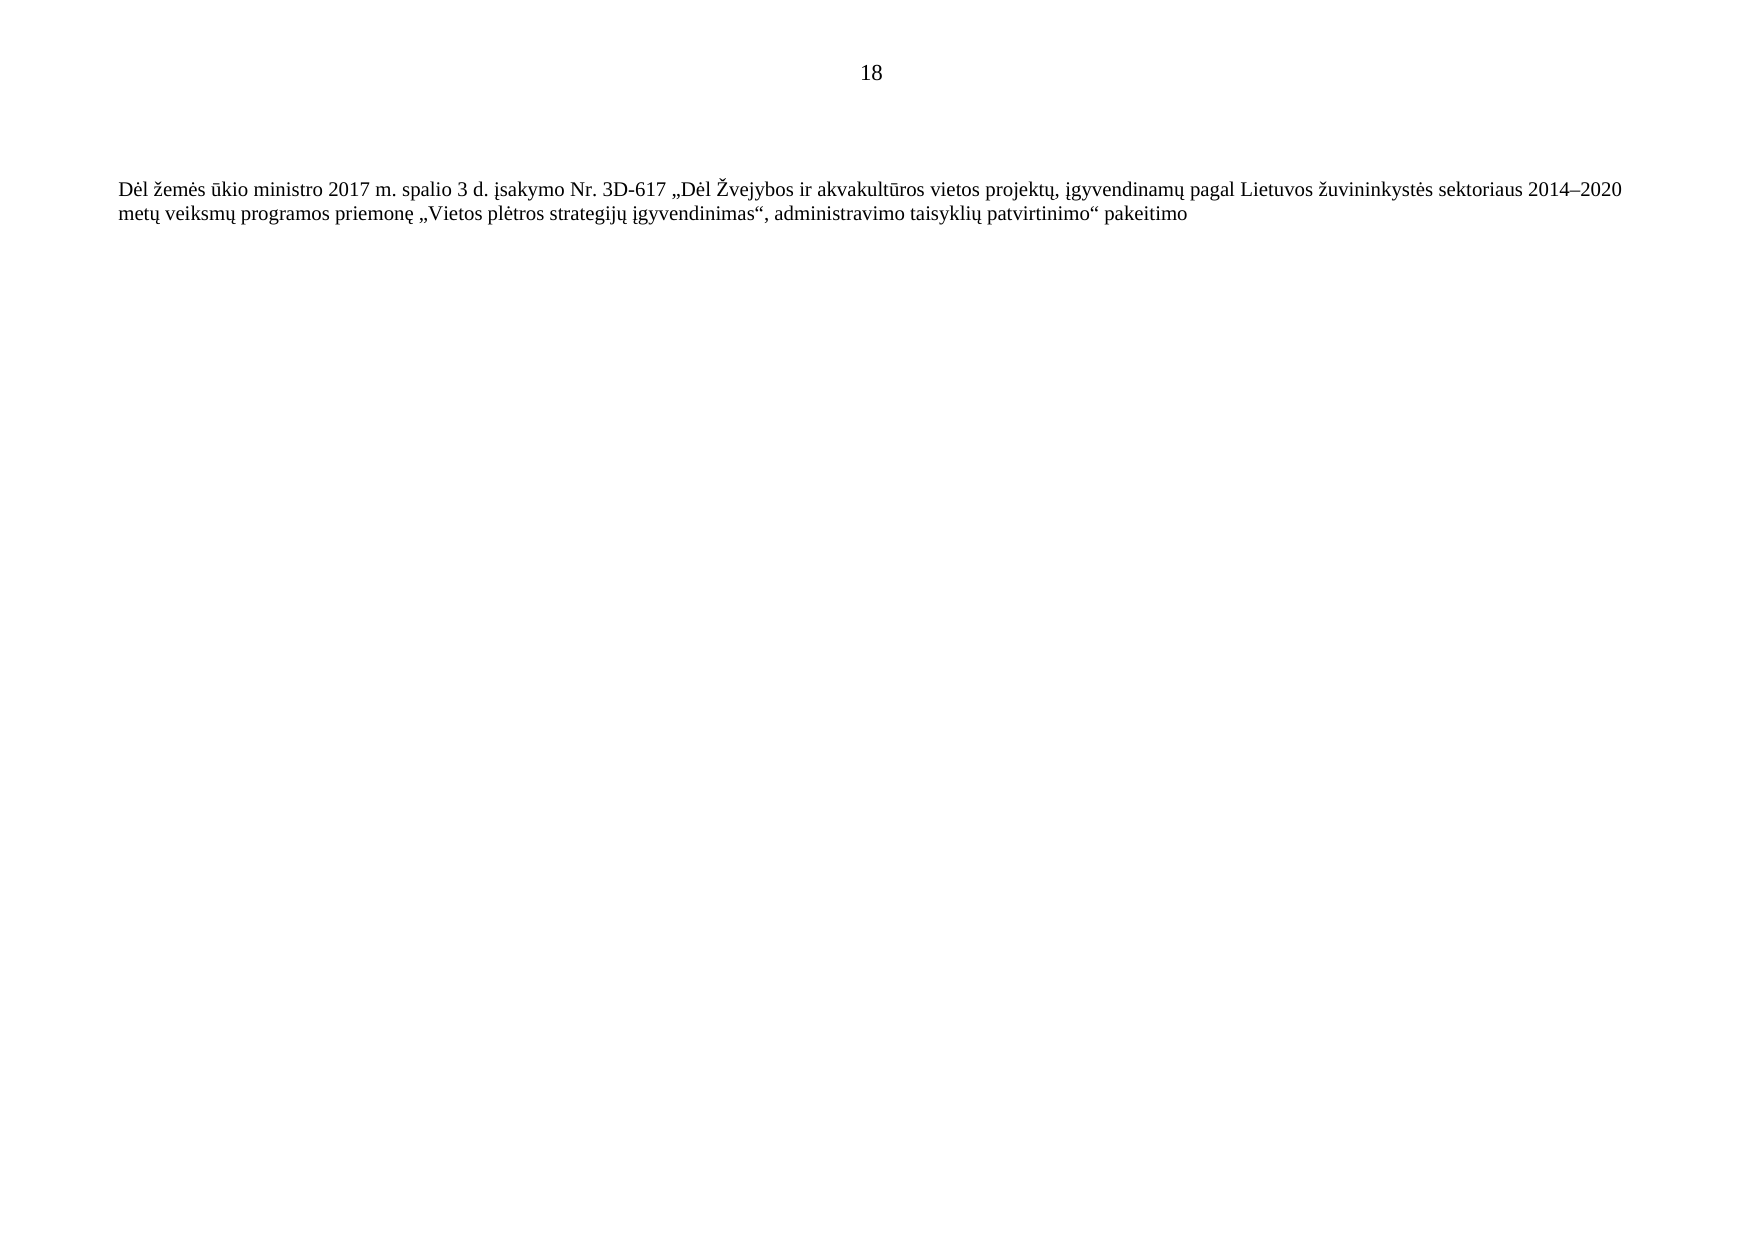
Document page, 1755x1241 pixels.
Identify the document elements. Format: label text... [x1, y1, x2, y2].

text Dėl žemės ūkio ministro 2017 m. spalio 3 d. įsakymo Nr. 3D-617 „Dėl Žvejybos ir akvakultūros vietos projektų, įgyvendinamų pagal Lietuvos žuvininkystės sektoriaus 2014–2020 metų veiksmų programos priemonę „Vietos plėtros strategijų įgyvendinimas“, administravimo taisyklių patvirtinimo“ pakeitimo [118, 177, 1624, 225]
